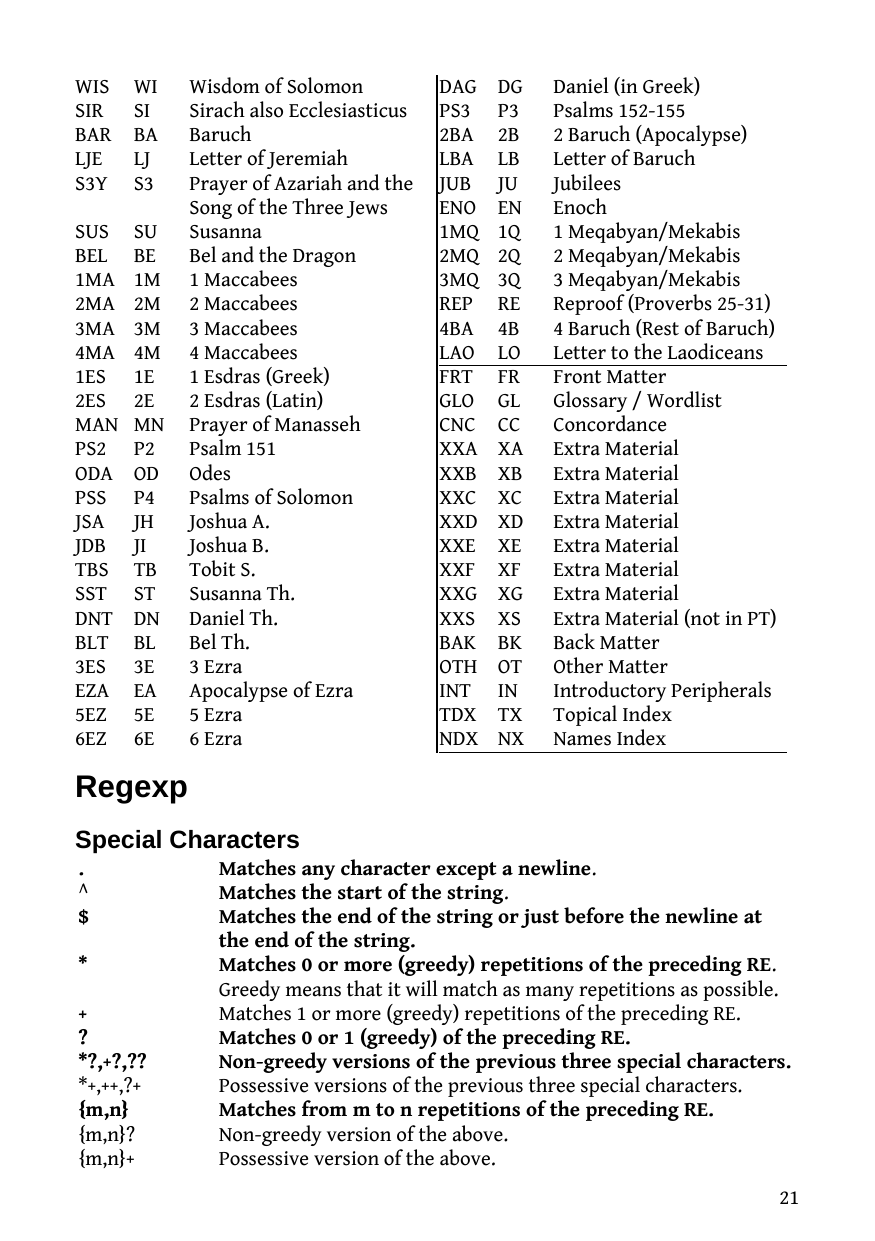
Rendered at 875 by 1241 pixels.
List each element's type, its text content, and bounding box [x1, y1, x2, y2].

subtitle Special Characters [75, 825, 799, 854]
table_cell Joshua A. [189, 510, 423, 534]
table_cell CNC [439, 414, 498, 438]
table_cell 1M [134, 268, 189, 292]
table_cell REP [439, 293, 498, 317]
table_cell Matches 1 or more (greedy) repetitions of the preceding RE. [216, 1002, 796, 1026]
table_cell 5 Ezra [189, 703, 423, 727]
table_cell Other Matter [553, 655, 787, 679]
table_cell XB [498, 462, 553, 486]
table_cell S3 [134, 172, 189, 220]
table_cell BAR [75, 123, 133, 147]
table_cell JUB [439, 172, 498, 196]
table_cell ENO [439, 196, 498, 220]
table_cell FRT [439, 366, 498, 389]
table_cell Sirach also Ecclesiasticus [189, 99, 423, 123]
table_cell Baruch [189, 123, 423, 147]
table_cell Names Index [553, 728, 787, 752]
table_cell 1Q [498, 220, 553, 244]
table_cell Extra Material [553, 462, 787, 486]
table_cell XC [498, 486, 553, 510]
table_cell 3ES [75, 655, 133, 679]
table_cell XXE [439, 534, 498, 558]
table_cell 2BA [439, 123, 498, 147]
table_cell PS2 [75, 438, 133, 462]
table_cell Matches the end of the string or just before the newline at the end of the string. [216, 905, 796, 953]
table_header Matches any character except a newline. [216, 857, 796, 881]
table_cell XXS [439, 607, 498, 631]
table_cell 3 Maccabees [189, 317, 423, 341]
table_cell 6EZ [75, 728, 133, 752]
table_cell 4B [498, 317, 553, 341]
table_cell Extra Material [553, 583, 787, 607]
table_cell LB [498, 148, 553, 172]
table_cell P2 [134, 438, 189, 462]
table_cell Apocalypse of Ezra [189, 679, 423, 703]
table_cell BLT [75, 631, 133, 655]
table_cell OT [498, 655, 553, 679]
table_cell Daniel Th. [189, 607, 423, 631]
table_cell 2B [498, 123, 553, 147]
table_cell LAO [439, 341, 498, 365]
table_cell ^ [75, 881, 216, 905]
table_cell WI [134, 75, 189, 99]
table_cell Reproof (Proverbs 25-31) [553, 293, 787, 317]
table_cell JI [134, 534, 189, 558]
table_cell JDB [75, 534, 133, 558]
table_cell FR [498, 366, 553, 389]
table_cell 2MQ [439, 244, 498, 268]
table_cell 3M [134, 317, 189, 341]
table_cell 4MA [75, 341, 133, 365]
table_cell TDX [439, 704, 498, 728]
table_cell XS [498, 607, 553, 631]
table_cell IN [498, 679, 553, 703]
table_cell 5E [134, 703, 189, 727]
table_cell 3MA [75, 317, 133, 341]
table_cell 2 Maccabees [189, 293, 423, 317]
table_cell XA [498, 438, 553, 462]
table_cell Bel Th. [189, 631, 423, 655]
table_cell XXG [439, 583, 498, 607]
subtitle Regexp [75, 768, 799, 804]
table_cell DN [134, 607, 189, 631]
table_cell MN [134, 413, 189, 437]
table_cell Susanna Th. [189, 583, 423, 607]
table_cell GLO [439, 389, 498, 413]
table_cell Non-greedy versions of the previous three special characters. [216, 1050, 796, 1074]
table_cell TX [498, 704, 553, 728]
table_cell Wisdom of Solomon [189, 75, 423, 99]
table_cell INT [439, 679, 498, 703]
table_cell NX [498, 728, 553, 752]
table_cell Tobit S. [189, 558, 423, 582]
table_cell DG [498, 75, 553, 99]
table_cell RE [498, 293, 553, 317]
table_cell Jubilees [553, 172, 787, 196]
table_cell 1MQ [439, 220, 498, 244]
table_cell Letter to the Laodiceans [553, 341, 787, 365]
table_cell 4M [134, 341, 189, 365]
table_cell P3 [498, 99, 553, 123]
table_cell Matches the start of the string. [216, 881, 796, 905]
table_cell Prayer of Manasseh [189, 413, 423, 437]
table_cell 2E [134, 389, 189, 413]
table_cell EZA [75, 679, 133, 703]
table_cell Psalm 151 [189, 438, 423, 462]
table_cell XXA [439, 438, 498, 462]
table_cell XG [498, 583, 553, 607]
table_cell Matches from m to n repetitions of the preceding RE. [216, 1099, 796, 1123]
table_cell XXD [439, 510, 498, 534]
table_cell 6 Ezra [189, 728, 423, 752]
table_cell XD [498, 510, 553, 534]
table_cell Odes [189, 462, 423, 486]
table_cell PS3 [439, 99, 498, 123]
table_cell S3Y [75, 172, 133, 220]
table_cell 1ES [75, 365, 133, 389]
table_cell 3E [134, 655, 189, 679]
table_cell 2MA [75, 293, 133, 317]
table_cell *?,+?,?? [75, 1050, 216, 1074]
table_cell 1E [134, 365, 189, 389]
table_cell Susanna [189, 220, 423, 244]
table_cell JSA [75, 510, 133, 534]
table_cell XXF [439, 559, 498, 583]
table_cell SI [134, 99, 189, 123]
table_cell LO [498, 341, 553, 365]
table_cell Joshua B. [189, 534, 423, 558]
table_cell 1 Esdras (Greek) [189, 365, 423, 389]
table_cell XXC [439, 486, 498, 510]
table_cell OD [134, 462, 189, 486]
table_cell BK [498, 631, 553, 655]
table_cell SST [75, 583, 133, 607]
table_cell 4 Maccabees [189, 341, 423, 365]
table_cell BAK [439, 631, 498, 655]
table_cell JU [498, 172, 553, 196]
table_cell ODA [75, 462, 133, 486]
table_cell Extra Material (not in PT) [553, 607, 787, 631]
table_cell DAG [439, 75, 498, 99]
table_cell 6E [134, 728, 189, 752]
table_cell OTH [439, 655, 498, 679]
table_cell 3Q [498, 268, 553, 292]
table_cell Introductory Peripherals [553, 679, 787, 703]
table_cell SIR [75, 99, 133, 123]
table_cell 2M [134, 293, 189, 317]
table_cell BEL [75, 244, 133, 268]
table_cell 1MA [75, 268, 133, 292]
table_cell GL [498, 389, 553, 413]
table_cell {m,n} [75, 1099, 216, 1123]
table_cell 1 Meqabyan/Mekabis [553, 220, 787, 244]
table_cell Glossary / Wordlist [553, 389, 787, 413]
table_cell XE [498, 534, 553, 558]
table_cell BL [134, 631, 189, 655]
table_cell SUS [75, 220, 133, 244]
table_cell Bel and the Dragon [189, 244, 423, 268]
table_cell WIS [75, 75, 133, 99]
table_cell 4BA [439, 317, 498, 341]
table_cell DNT [75, 607, 133, 631]
table_cell Non-greedy version of the above. [216, 1123, 796, 1147]
table_cell Extra Material [553, 534, 787, 558]
table_cell 2 Meqabyan/Mekabis [553, 244, 787, 268]
table_cell JH [134, 510, 189, 534]
table_cell Possessive versions of the previous three special characters. [216, 1074, 796, 1098]
table_cell Psalms of Solomon [189, 486, 423, 510]
table_cell {m,n}+ [75, 1147, 216, 1171]
table_cell Extra Material [553, 559, 787, 583]
table_cell P4 [134, 486, 189, 510]
table_cell Prayer of Azariah and the Song of the Three Jews [189, 172, 423, 220]
table_cell BA [134, 123, 189, 147]
table_cell Enoch [553, 196, 787, 220]
table_cell Topical Index [553, 704, 787, 728]
table_cell Psalms 152-155 [553, 99, 787, 123]
table_cell + [75, 1002, 216, 1026]
table_cell Extra Material [553, 438, 787, 462]
table_cell 4 Baruch (Rest of Baruch) [553, 317, 787, 341]
table_cell 3 Ezra [189, 655, 423, 679]
table_cell $ [75, 905, 216, 953]
table_cell LJE [75, 148, 133, 172]
table_cell Back Matter [553, 631, 787, 655]
table_cell 2ES [75, 389, 133, 413]
table_cell 2 Esdras (Latin) [189, 389, 423, 413]
table_cell Front Matter [553, 366, 787, 389]
table_cell 2Q [498, 244, 553, 268]
table_cell Daniel (in Greek) [553, 75, 787, 99]
table_cell Letter of Jeremiah [189, 148, 423, 172]
table_cell 3MQ [439, 268, 498, 292]
table_cell Matches 0 or 1 (greedy) of the preceding RE. [216, 1026, 796, 1050]
table_cell ? [75, 1026, 216, 1050]
table_cell {m,n}? [75, 1123, 216, 1147]
table_cell MAN [75, 413, 133, 437]
table_cell *+,++,?+ [75, 1074, 216, 1098]
table_cell BE [134, 244, 189, 268]
table_cell TBS [75, 558, 133, 582]
table_cell Concordance [553, 414, 787, 438]
table_cell * [75, 954, 216, 1002]
table_cell CC [498, 414, 553, 438]
table_cell XXB [439, 462, 498, 486]
table_cell PSS [75, 486, 133, 510]
table_cell LJ [134, 148, 189, 172]
table_cell NDX [439, 728, 498, 752]
table_cell 5EZ [75, 703, 133, 727]
table_cell XF [498, 559, 553, 583]
table_cell Extra Material [553, 510, 787, 534]
table_cell ST [134, 583, 189, 607]
table_cell SU [134, 220, 189, 244]
table_cell TB [134, 558, 189, 582]
table_cell EA [134, 679, 189, 703]
table_cell LBA [439, 148, 498, 172]
table_cell Extra Material [553, 486, 787, 510]
table_header . [75, 857, 216, 881]
table_cell 1 Maccabees [189, 268, 423, 292]
table_cell EN [498, 196, 553, 220]
table_cell 3 Meqabyan/Mekabis [553, 268, 787, 292]
table_cell 2 Baruch (Apocalypse) [553, 123, 787, 147]
table_cell Letter of Baruch [553, 148, 787, 172]
table_cell Matches 0 or more (greedy) repetitions of the preceding RE. Greedy means that it will match as many repetitions as possible. [216, 954, 796, 1002]
table_cell Possessive version of the above. [216, 1147, 796, 1171]
